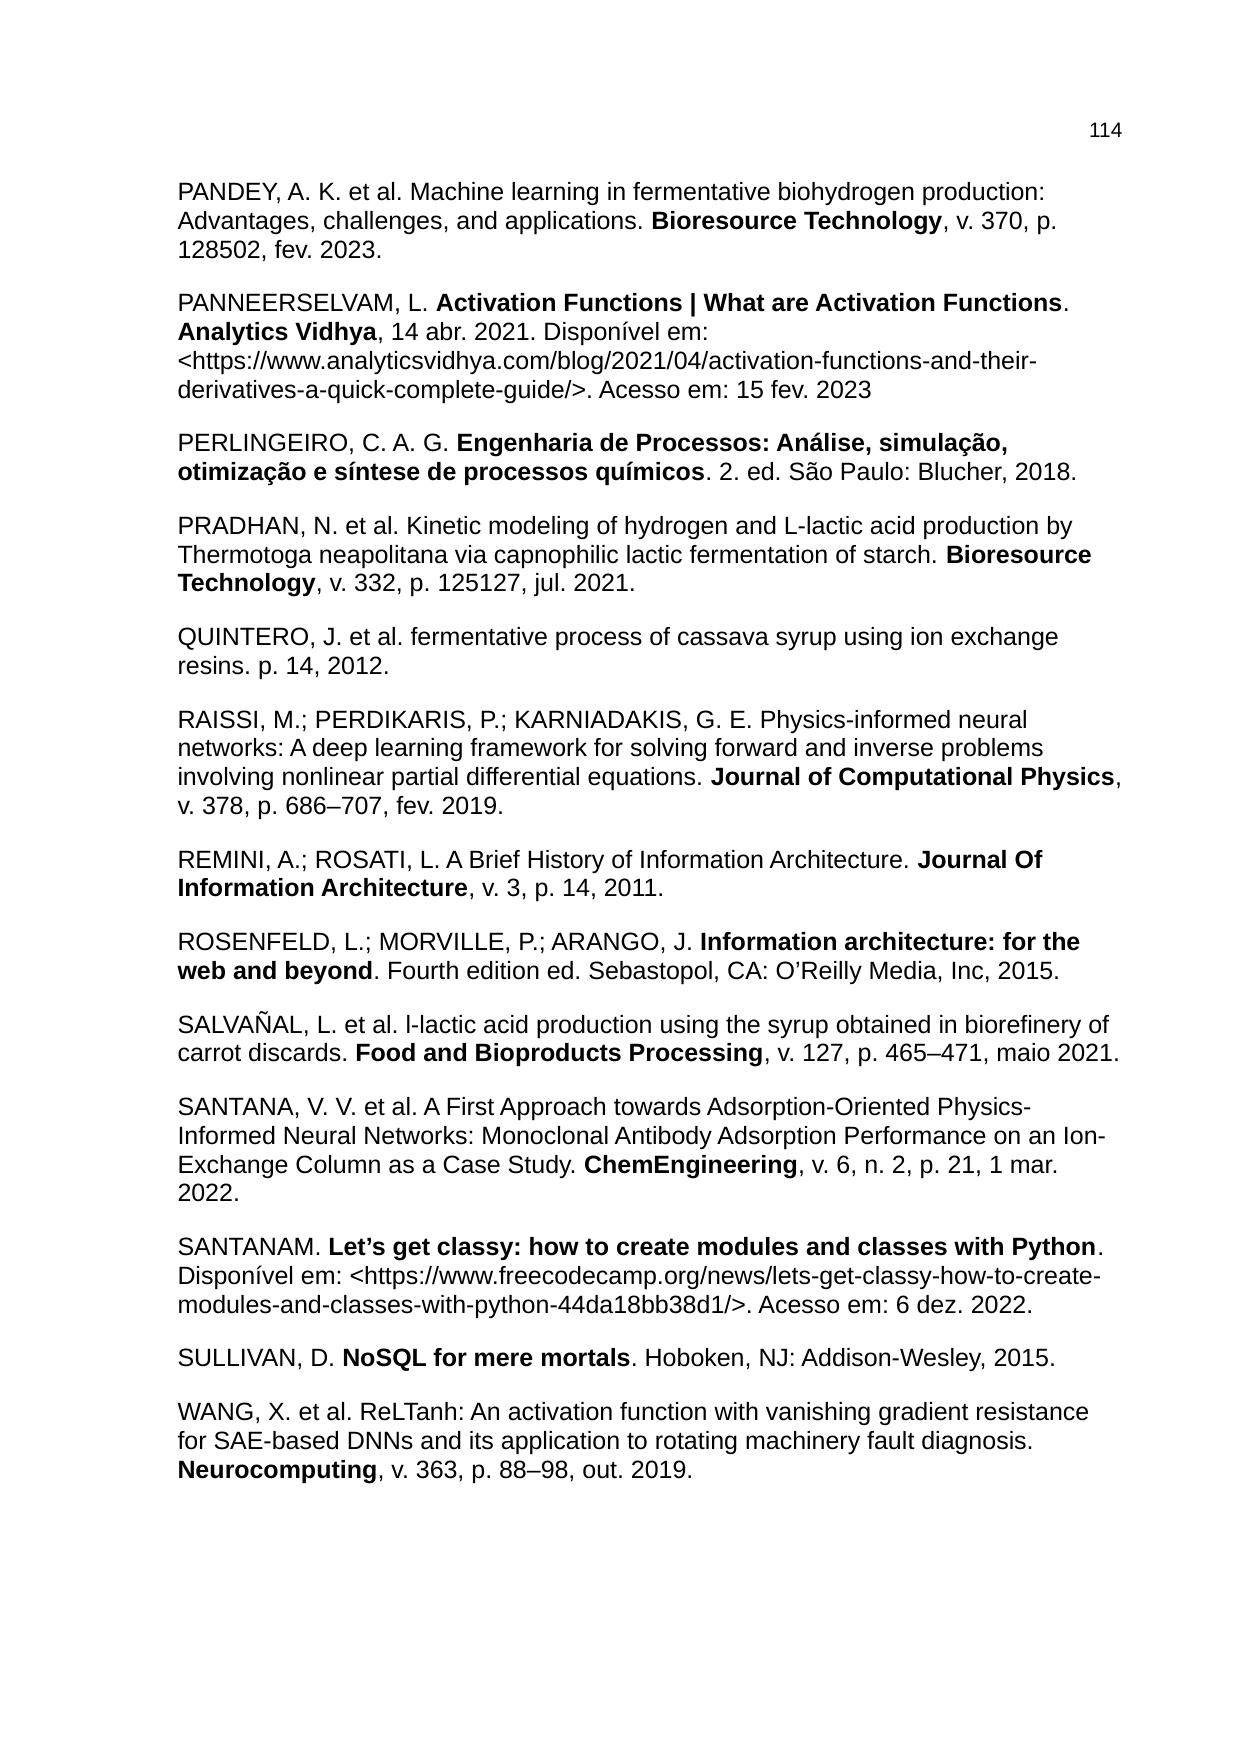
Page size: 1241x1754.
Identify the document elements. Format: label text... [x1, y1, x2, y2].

text SALVAÑAL, L. et al. l-lactic acid production using the syrup obtained in biorefinery of carrot discards. Food and Bioproducts Processing, v. 127, p. 465–471, maio 2021. [177, 1009, 1122, 1067]
text QUINTERO, J. et al. fermentative process of cassava syrup using ion exchange resins. p. 14, 2012. [177, 622, 1122, 679]
text SANTANA, V. V. et al. A First Approach towards Adsorption-Oriented Physics-Informed Neural Networks: Monoclonal Antibody Adsorption Performance on an Ion-Exchange Column as a Case Study. ChemEngineering, v. 6, n. 2, p. 21, 1 mar. 2022. [177, 1092, 1122, 1207]
text REMINI, A.; ROSATI, L. A Brief History of Information Architecture. Journal Of Information Architecture, v. 3, p. 14, 2011. [177, 844, 1122, 902]
text SULLIVAN, D. NoSQL for mere mortals. Hoboken, NJ: Addison-Wesley, 2015. [177, 1343, 1122, 1372]
text SANTANAM. Let’s get classy: how to create modules and classes with Python. Disponível em: <https://www.freecodecamp.org/news/lets-get-classy-how-to-create-modules-and-classes-with-python-44da18bb38d1/>. Acesso em: 6 dez. 2022. [177, 1232, 1122, 1318]
text PERLINGEIRO, C. A. G. Engenharia de Processos: Análise, simulação, otimização e síntese de processos químicos. 2. ed. São Paulo: Blucher, 2018. [177, 428, 1122, 486]
text WANG, X. et al. ReLTanh: An activation function with vanishing gradient resistance for SAE-based DNNs and its application to rotating machinery fault diagnosis. Neurocomputing, v. 363, p. 88–98, out. 2019. [177, 1397, 1122, 1483]
text ROSENFELD, L.; MORVILLE, P.; ARANGO, J. Information architecture: for the web and beyond. Fourth edition ed. Sebastopol, CA: O’Reilly Media, Inc, 2015. [177, 927, 1122, 984]
text RAISSI, M.; PERDIKARIS, P.; KARNIADAKIS, G. E. Physics-informed neural networks: A deep learning framework for solving forward and inverse problems involving nonlinear partial differential equations. Journal of Computational Physics, v. 378, p. 686–707, fev. 2019. [177, 704, 1122, 819]
text PANNEERSELVAM, L. Activation Functions | What are Activation Functions. Analytics Vidhya, 14 abr. 2021. Disponível em: <https://www.analyticsvidhya.com/blog/2021/04/activation-functions-and-their-derivatives-a-quick-complete-guide/>. Acesso em: 15 fev. 2023 [177, 288, 1122, 403]
text PANDEY, A. K. et al. Machine learning in fermentative biohydrogen production: Advantages, challenges, and applications. Bioresource Technology, v. 370, p. 128502, fev. 2023. [177, 177, 1122, 263]
text PRADHAN, N. et al. Kinetic modeling of hydrogen and L-lactic acid production by Thermotoga neapolitana via capnophilic lactic fermentation of starch. Bioresource Technology, v. 332, p. 125127, jul. 2021. [177, 511, 1122, 597]
